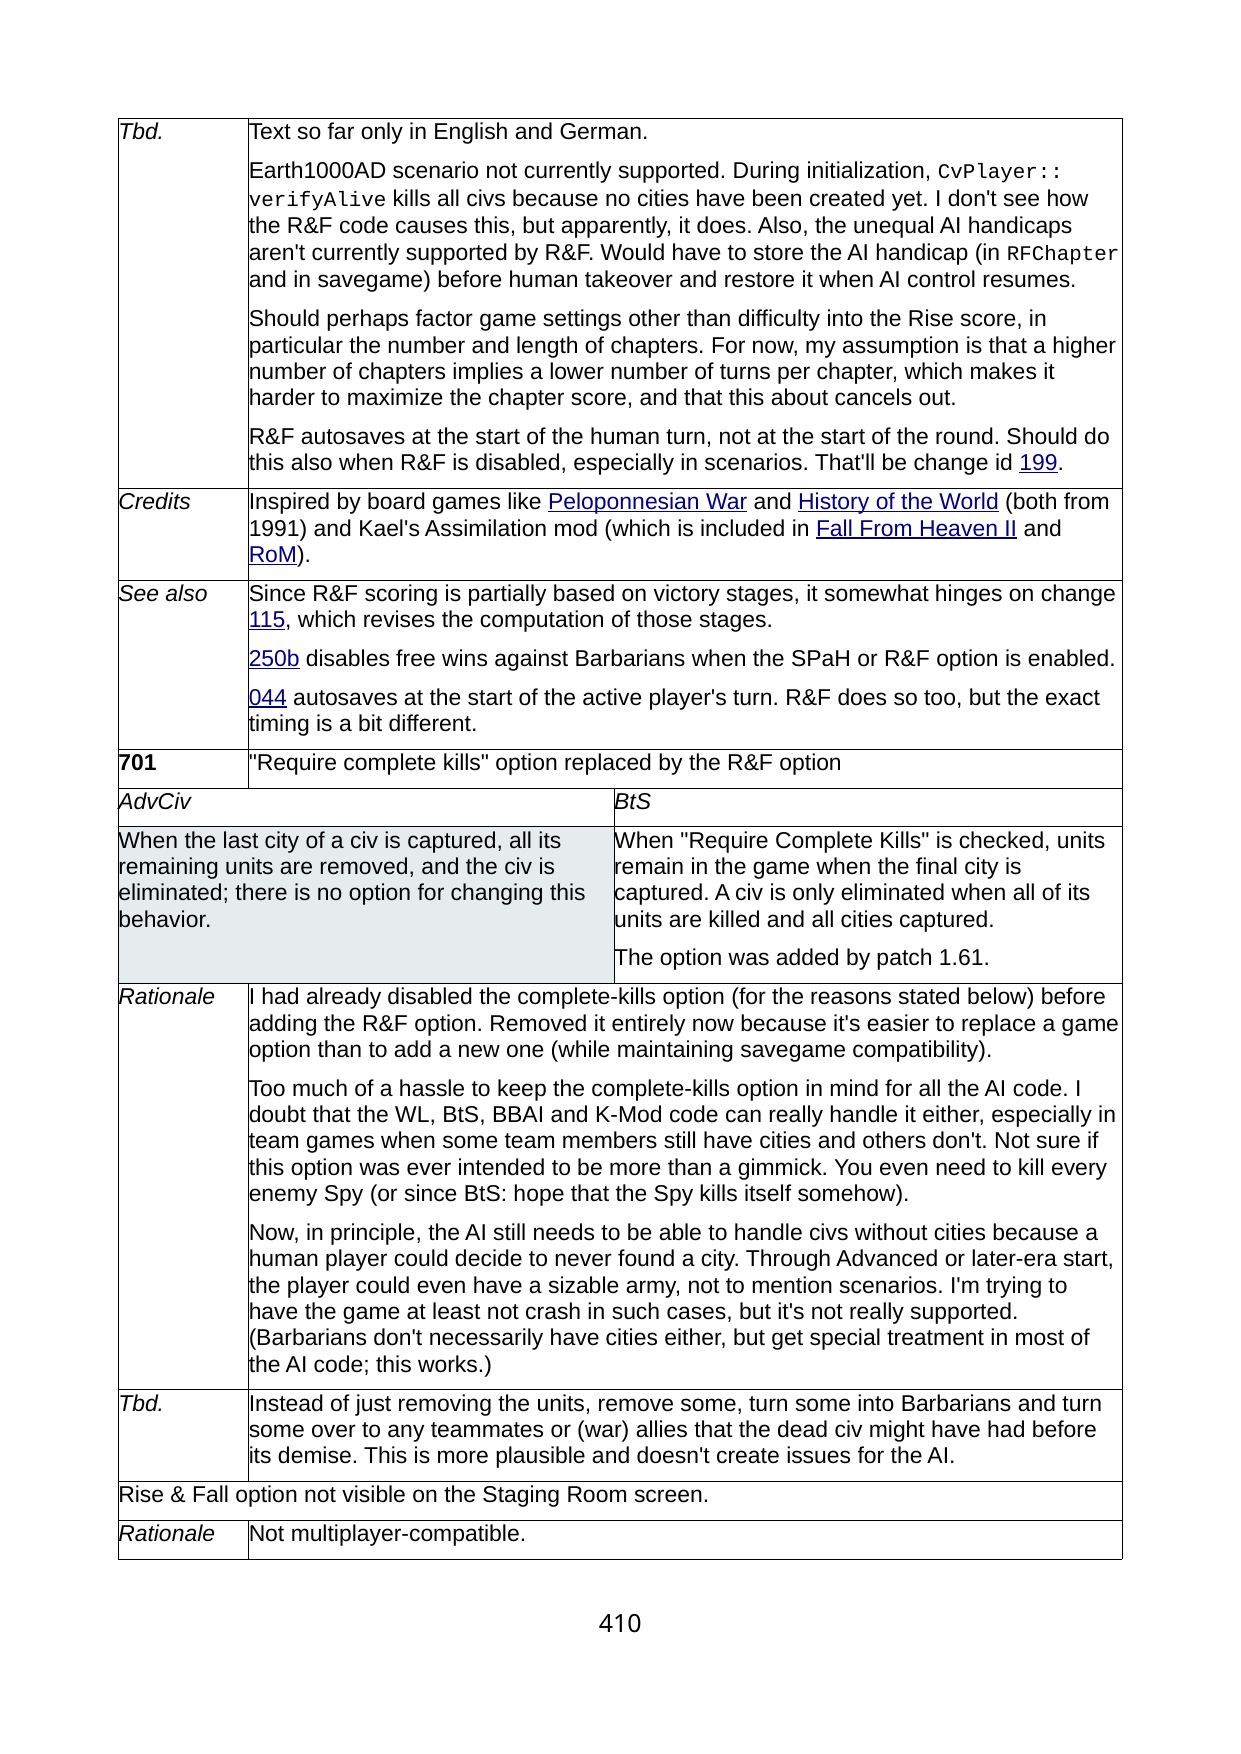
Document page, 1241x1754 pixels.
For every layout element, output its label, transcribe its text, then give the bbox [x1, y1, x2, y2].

table_cell Tbd. [119, 119, 248, 488]
table_cell Since R&F scoring is partially based on victory stages, it somewhat hinges on change 115, which revises the computation of those stages. 250b disables free wins against Barbarians when the SPaH or R&F option is enabled. 044 autosaves at the start of the active player's turn. R&F does so too, but the exact timing is a bit different. [249, 581, 1122, 749]
table_cell Text so far only in English and German. Earth1000AD scenario not currently supported. During initialization, CvPlayer:: verifyAlive kills all civs because no cities have been created yet. I don't see how the R&F code causes this, but apparently, it does. Also, the unequal AI handicaps aren't currently supported by R&F. Would have to store the AI handicap (in RFChapter and in savegame) before human takeover and restore it when AI control resumes. Should perhaps factor game settings other than difficulty into the Rise score, in particular the number and length of chapters. For now, my assumption is that a higher number of chapters implies a lower number of turns per chapter, which makes it harder to maximize the chapter score, and that this about cancels out. R&F autosaves at the start of the human turn, not at the start of the round. Should do this also when R&F is disabled, especially in scenarios. That'll be change id 199. [249, 119, 1122, 488]
table_cell "Require complete kills" option replaced by the R&F option [249, 750, 1122, 788]
table_cell Rationale [119, 1521, 248, 1559]
table_cell Credits [119, 489, 248, 580]
table_cell I had already disabled the complete-kills option (for the reasons stated below) before adding the R&F option. Removed it entirely now because it's easier to replace a game option than to add a new one (while maintaining savegame compatibility). Too much of a hassle to keep the complete-kills option in mind for all the AI code. I doubt that the WL, BtS, BBAI and K-Mod code can really handle it either, especially in team games when some team members still have cities and others don't. Not sure if this option was ever intended to be more than a gimmick. You even need to kill every enemy Spy (or since BtS: hope that the Spy kills itself somehow). Now, in principle, the AI still needs to be able to handle civs without cities because a human player could decide to never found a city. Through Advanced or later-era start, the player could even have a sizable army, not to mention scenarios. I'm trying to have the game at least not crash in such cases, but it's not really supported. (Barbarians don't necessarily have cities either, but get special treatment in most of the AI code; this works.) [249, 984, 1122, 1389]
table_cell Not multiplayer-compatible. [249, 1521, 1122, 1559]
table_cell Rationale [119, 984, 248, 1389]
table_cell When "Require Complete Kills" is checked, units remain in the game when the final city is captured. A civ is only eliminated when all of its units are killed and all cities captured. The option was added by patch 1.61. [615, 827, 1122, 983]
table_cell 701 [119, 750, 248, 788]
table_cell Inspired by board games like Peloponnesian War and History of the World (both from 1991) and Kael's Assimilation mod (which is included in Fall From Heaven II and RoM). [249, 489, 1122, 580]
table_cell BtS [615, 789, 1122, 826]
table_cell When the last city of a civ is captured, all its remaining units are removed, and the civ is eliminated; there is no option for changing this behavior. [119, 827, 614, 983]
table_cell Instead of just removing the units, remove some, turn some into Barbarians and turn some over to any teammates or (war) allies that the dead civ might have had before its demise. This is more plausible and doesn't create issues for the AI. [249, 1390, 1122, 1481]
table_cell See also [119, 581, 248, 749]
table_cell AdvCiv [119, 789, 614, 826]
table_cell Tbd. [119, 1390, 248, 1481]
table_cell Rise & Fall option not visible on the Staging Room screen. [119, 1482, 1122, 1520]
